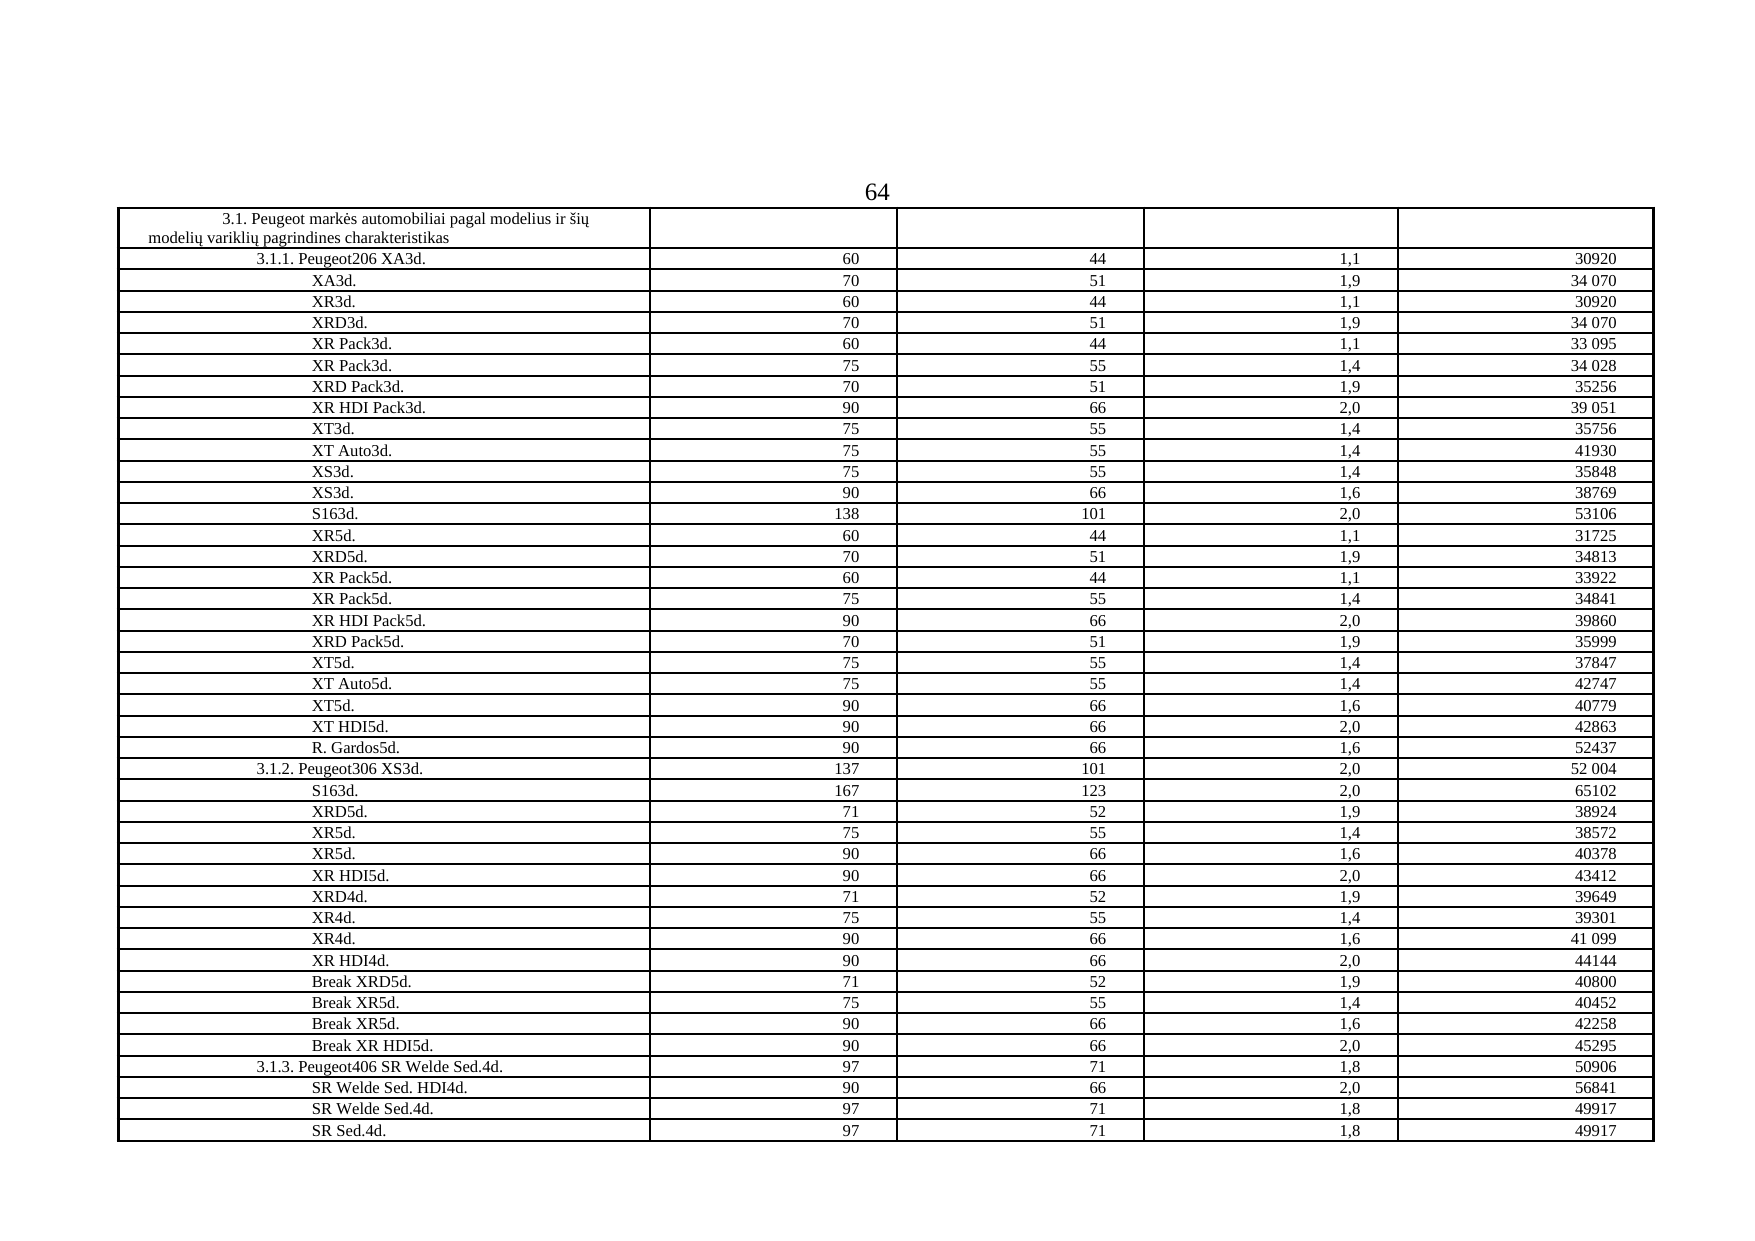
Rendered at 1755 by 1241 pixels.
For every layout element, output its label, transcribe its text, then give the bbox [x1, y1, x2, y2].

table_cell Break XR5d. [120, 1014, 649, 1033]
table_cell 1,9 [1145, 972, 1397, 991]
table_cell 51 [898, 313, 1143, 332]
table_cell 66 [898, 844, 1143, 863]
table_cell 75 [651, 462, 896, 481]
table_cell 34 070 [1399, 313, 1652, 332]
table_cell 90 [651, 1078, 896, 1097]
table_cell 30920 [1399, 292, 1652, 311]
table_cell 42747 [1399, 674, 1652, 693]
table_cell 75 [651, 823, 896, 842]
table_cell 71 [898, 1057, 1143, 1076]
table_cell 97 [651, 1099, 896, 1118]
table_cell 39649 [1399, 887, 1652, 906]
table_cell 53106 [1399, 504, 1652, 523]
table_cell 49917 [1399, 1120, 1652, 1139]
table_cell XR5d. [120, 844, 649, 863]
table_cell 39860 [1399, 610, 1652, 629]
table_cell XT5d. [120, 695, 649, 714]
table_cell 1,9 [1145, 802, 1397, 821]
table_cell 2,0 [1145, 717, 1397, 736]
table_cell 1,6 [1145, 844, 1397, 863]
table_cell 34841 [1399, 589, 1652, 608]
table_cell 2,0 [1145, 950, 1397, 969]
table_cell 56841 [1399, 1078, 1652, 1097]
table_cell 38572 [1399, 823, 1652, 842]
table_cell 55 [898, 823, 1143, 842]
table_cell 38924 [1399, 802, 1652, 821]
table_cell 1,9 [1145, 547, 1397, 566]
table_cell 75 [651, 908, 896, 927]
table_cell 44 [898, 292, 1143, 311]
table_cell 1,1 [1145, 525, 1397, 544]
table_cell 90 [651, 1014, 896, 1033]
table_cell 70 [651, 377, 896, 396]
table_cell [1399, 209, 1652, 247]
table_cell 90 [651, 610, 896, 629]
table_cell XRD3d. [120, 313, 649, 332]
table_cell 137 [651, 759, 896, 778]
table_cell XT Auto5d. [120, 674, 649, 693]
table_cell 66 [898, 1014, 1143, 1033]
table_cell 1,4 [1145, 440, 1397, 459]
table_cell 41 099 [1399, 929, 1652, 948]
table_cell 43412 [1399, 865, 1652, 884]
table_cell 1,1 [1145, 568, 1397, 587]
table_cell 41930 [1399, 440, 1652, 459]
table_cell 49917 [1399, 1099, 1652, 1118]
table_cell XR Pack5d. [120, 589, 649, 608]
table_cell 70 [651, 547, 896, 566]
table_cell 1,1 [1145, 292, 1397, 311]
table_cell 66 [898, 1078, 1143, 1097]
table_cell XR5d. [120, 525, 649, 544]
table_cell SR Sed.4d. [120, 1120, 649, 1139]
table_cell SR Welde Sed. HDI4d. [120, 1078, 649, 1097]
table_cell 66 [898, 738, 1143, 757]
table_cell 37847 [1399, 653, 1652, 672]
table_cell 55 [898, 653, 1143, 672]
table_cell XRD Pack3d. [120, 377, 649, 396]
table_cell 71 [898, 1099, 1143, 1118]
table_cell XR Pack3d. [120, 355, 649, 374]
table_cell 44 [898, 334, 1143, 353]
table_cell 90 [651, 738, 896, 757]
table_cell 1,4 [1145, 823, 1397, 842]
table_cell XR4d. [120, 908, 649, 927]
table_cell 2,0 [1145, 398, 1397, 417]
table_cell XRD4d. [120, 887, 649, 906]
table_cell 1,9 [1145, 887, 1397, 906]
table_cell 40378 [1399, 844, 1652, 863]
table_cell SR Welde Sed.4d. [120, 1099, 649, 1118]
table_cell 42258 [1399, 1014, 1652, 1033]
table_cell 33 095 [1399, 334, 1652, 353]
table_cell 3.1.1. Peugeot206 XA3d. [120, 249, 649, 268]
table_cell 90 [651, 950, 896, 969]
table_cell 50906 [1399, 1057, 1652, 1076]
table_cell 71 [898, 1120, 1143, 1139]
table_cell 44 [898, 568, 1143, 587]
table_cell 35999 [1399, 632, 1652, 651]
table_cell 2,0 [1145, 759, 1397, 778]
table_cell 97 [651, 1057, 896, 1076]
table_cell 66 [898, 398, 1143, 417]
table_cell 2,0 [1145, 610, 1397, 629]
table_cell XR HDI4d. [120, 950, 649, 969]
table_cell 75 [651, 355, 896, 374]
table_cell 1,6 [1145, 483, 1397, 502]
table_cell 60 [651, 525, 896, 544]
table_cell 66 [898, 950, 1143, 969]
table_cell XA3d. [120, 270, 649, 289]
table_cell 1,8 [1145, 1099, 1397, 1118]
table_cell 1,6 [1145, 738, 1397, 757]
table_cell 90 [651, 1035, 896, 1054]
table_cell 55 [898, 440, 1143, 459]
table_cell 71 [651, 802, 896, 821]
table_cell XT5d. [120, 653, 649, 672]
table_cell XT3d. [120, 419, 649, 438]
table_cell 55 [898, 589, 1143, 608]
table_cell 71 [651, 972, 896, 991]
table_cell XR3d. [120, 292, 649, 311]
table_cell 66 [898, 717, 1143, 736]
table_cell 123 [898, 780, 1143, 799]
table_cell XS3d. [120, 462, 649, 481]
table_cell 75 [651, 440, 896, 459]
table_cell 1,1 [1145, 249, 1397, 268]
table_cell S163d. [120, 780, 649, 799]
table_cell 40800 [1399, 972, 1652, 991]
table_cell 60 [651, 334, 896, 353]
table_cell 60 [651, 249, 896, 268]
table_cell 1,1 [1145, 334, 1397, 353]
table_cell XR5d. [120, 823, 649, 842]
table_cell 66 [898, 865, 1143, 884]
table_cell 35848 [1399, 462, 1652, 481]
table_cell 2,0 [1145, 1035, 1397, 1054]
table_cell 90 [651, 929, 896, 948]
table_cell 101 [898, 759, 1143, 778]
table_cell 51 [898, 547, 1143, 566]
table_cell 1,6 [1145, 929, 1397, 948]
table_cell XRD Pack5d. [120, 632, 649, 651]
table_cell XT HDI5d. [120, 717, 649, 736]
table_cell 34 028 [1399, 355, 1652, 374]
table_cell Break XR5d. [120, 993, 649, 1012]
table_cell 70 [651, 632, 896, 651]
table_cell 66 [898, 483, 1143, 502]
table_cell 1,9 [1145, 313, 1397, 332]
table_cell 66 [898, 1035, 1143, 1054]
table_cell 33922 [1399, 568, 1652, 587]
table_cell 40452 [1399, 993, 1652, 1012]
table_cell 39301 [1399, 908, 1652, 927]
table_cell XR4d. [120, 929, 649, 948]
table_cell 31725 [1399, 525, 1652, 544]
table_cell 75 [651, 674, 896, 693]
table_cell 167 [651, 780, 896, 799]
table_cell 1,9 [1145, 377, 1397, 396]
table_cell 52 [898, 972, 1143, 991]
table_cell 3.1.2. Peugeot306 XS3d. [120, 759, 649, 778]
table_cell 138 [651, 504, 896, 523]
table_cell XR Pack3d. [120, 334, 649, 353]
table_cell 42863 [1399, 717, 1652, 736]
table_cell 1,6 [1145, 1014, 1397, 1033]
table_cell 55 [898, 462, 1143, 481]
table_cell XS3d. [120, 483, 649, 502]
table_cell 34 070 [1399, 270, 1652, 289]
table_cell 90 [651, 695, 896, 714]
table_cell 45295 [1399, 1035, 1652, 1054]
table_cell 60 [651, 292, 896, 311]
table_cell 51 [898, 270, 1143, 289]
table_cell XR HDI Pack5d. [120, 610, 649, 629]
table_cell XRD5d. [120, 547, 649, 566]
table_cell 70 [651, 270, 896, 289]
table_cell Break XR HDI5d. [120, 1035, 649, 1054]
table_cell 75 [651, 653, 896, 672]
table_cell 44 [898, 249, 1143, 268]
table_cell 35756 [1399, 419, 1652, 438]
table_cell 3.1. Peugeot markės automobiliai pagal modelius ir šių modelių variklių pagrindines charakteristikas [120, 209, 649, 247]
table_cell [651, 209, 896, 247]
table_cell 1,4 [1145, 419, 1397, 438]
table_cell 40779 [1399, 695, 1652, 714]
table_cell 65102 [1399, 780, 1652, 799]
table_cell 97 [651, 1120, 896, 1139]
table_cell 2,0 [1145, 865, 1397, 884]
table_cell 70 [651, 313, 896, 332]
table_cell 34813 [1399, 547, 1652, 566]
table_cell 66 [898, 610, 1143, 629]
table_cell 55 [898, 674, 1143, 693]
table_cell 35256 [1399, 377, 1652, 396]
table_cell 1,9 [1145, 632, 1397, 651]
table_cell 52 004 [1399, 759, 1652, 778]
table_cell 90 [651, 865, 896, 884]
table_cell 90 [651, 483, 896, 502]
table_cell 66 [898, 929, 1143, 948]
table_cell 44 [898, 525, 1143, 544]
table_cell XRD5d. [120, 802, 649, 821]
table_cell 1,4 [1145, 908, 1397, 927]
table_cell 1,9 [1145, 270, 1397, 289]
table_cell 55 [898, 355, 1143, 374]
table_cell 2,0 [1145, 1078, 1397, 1097]
table_cell 66 [898, 695, 1143, 714]
table_cell 52 [898, 802, 1143, 821]
table_cell 1,4 [1145, 674, 1397, 693]
table_cell 52437 [1399, 738, 1652, 757]
table_cell 60 [651, 568, 896, 587]
table_cell R. Gardos5d. [120, 738, 649, 757]
table_cell 1,4 [1145, 993, 1397, 1012]
table_cell 1,8 [1145, 1120, 1397, 1139]
table_cell 75 [651, 419, 896, 438]
table_cell 2,0 [1145, 780, 1397, 799]
table_cell 55 [898, 908, 1143, 927]
table_cell 51 [898, 377, 1143, 396]
table_cell 71 [651, 887, 896, 906]
table_cell S163d. [120, 504, 649, 523]
table_cell XR Pack5d. [120, 568, 649, 587]
table_cell 30920 [1399, 249, 1652, 268]
table_cell 55 [898, 993, 1143, 1012]
table_cell 90 [651, 844, 896, 863]
table_cell 52 [898, 887, 1143, 906]
table_cell 90 [651, 398, 896, 417]
table_cell 44144 [1399, 950, 1652, 969]
table_cell [898, 209, 1143, 247]
table_cell [1145, 209, 1397, 247]
table_cell 75 [651, 589, 896, 608]
table_cell 75 [651, 993, 896, 1012]
table_cell 1,6 [1145, 695, 1397, 714]
table_cell 1,4 [1145, 462, 1397, 481]
table_cell 1,4 [1145, 653, 1397, 672]
table_cell 90 [651, 717, 896, 736]
table_cell XR HDI Pack3d. [120, 398, 649, 417]
table_cell 101 [898, 504, 1143, 523]
table_cell 38769 [1399, 483, 1652, 502]
table_cell 39 051 [1399, 398, 1652, 417]
table_cell 51 [898, 632, 1143, 651]
table_cell 3.1.3. Peugeot406 SR Welde Sed.4d. [120, 1057, 649, 1076]
table_cell 55 [898, 419, 1143, 438]
table_cell 1,4 [1145, 355, 1397, 374]
table_cell XT Auto3d. [120, 440, 649, 459]
table_cell Break XRD5d. [120, 972, 649, 991]
table_cell XR HDI5d. [120, 865, 649, 884]
table_cell 1,8 [1145, 1057, 1397, 1076]
table_cell 1,4 [1145, 589, 1397, 608]
table_cell 2,0 [1145, 504, 1397, 523]
